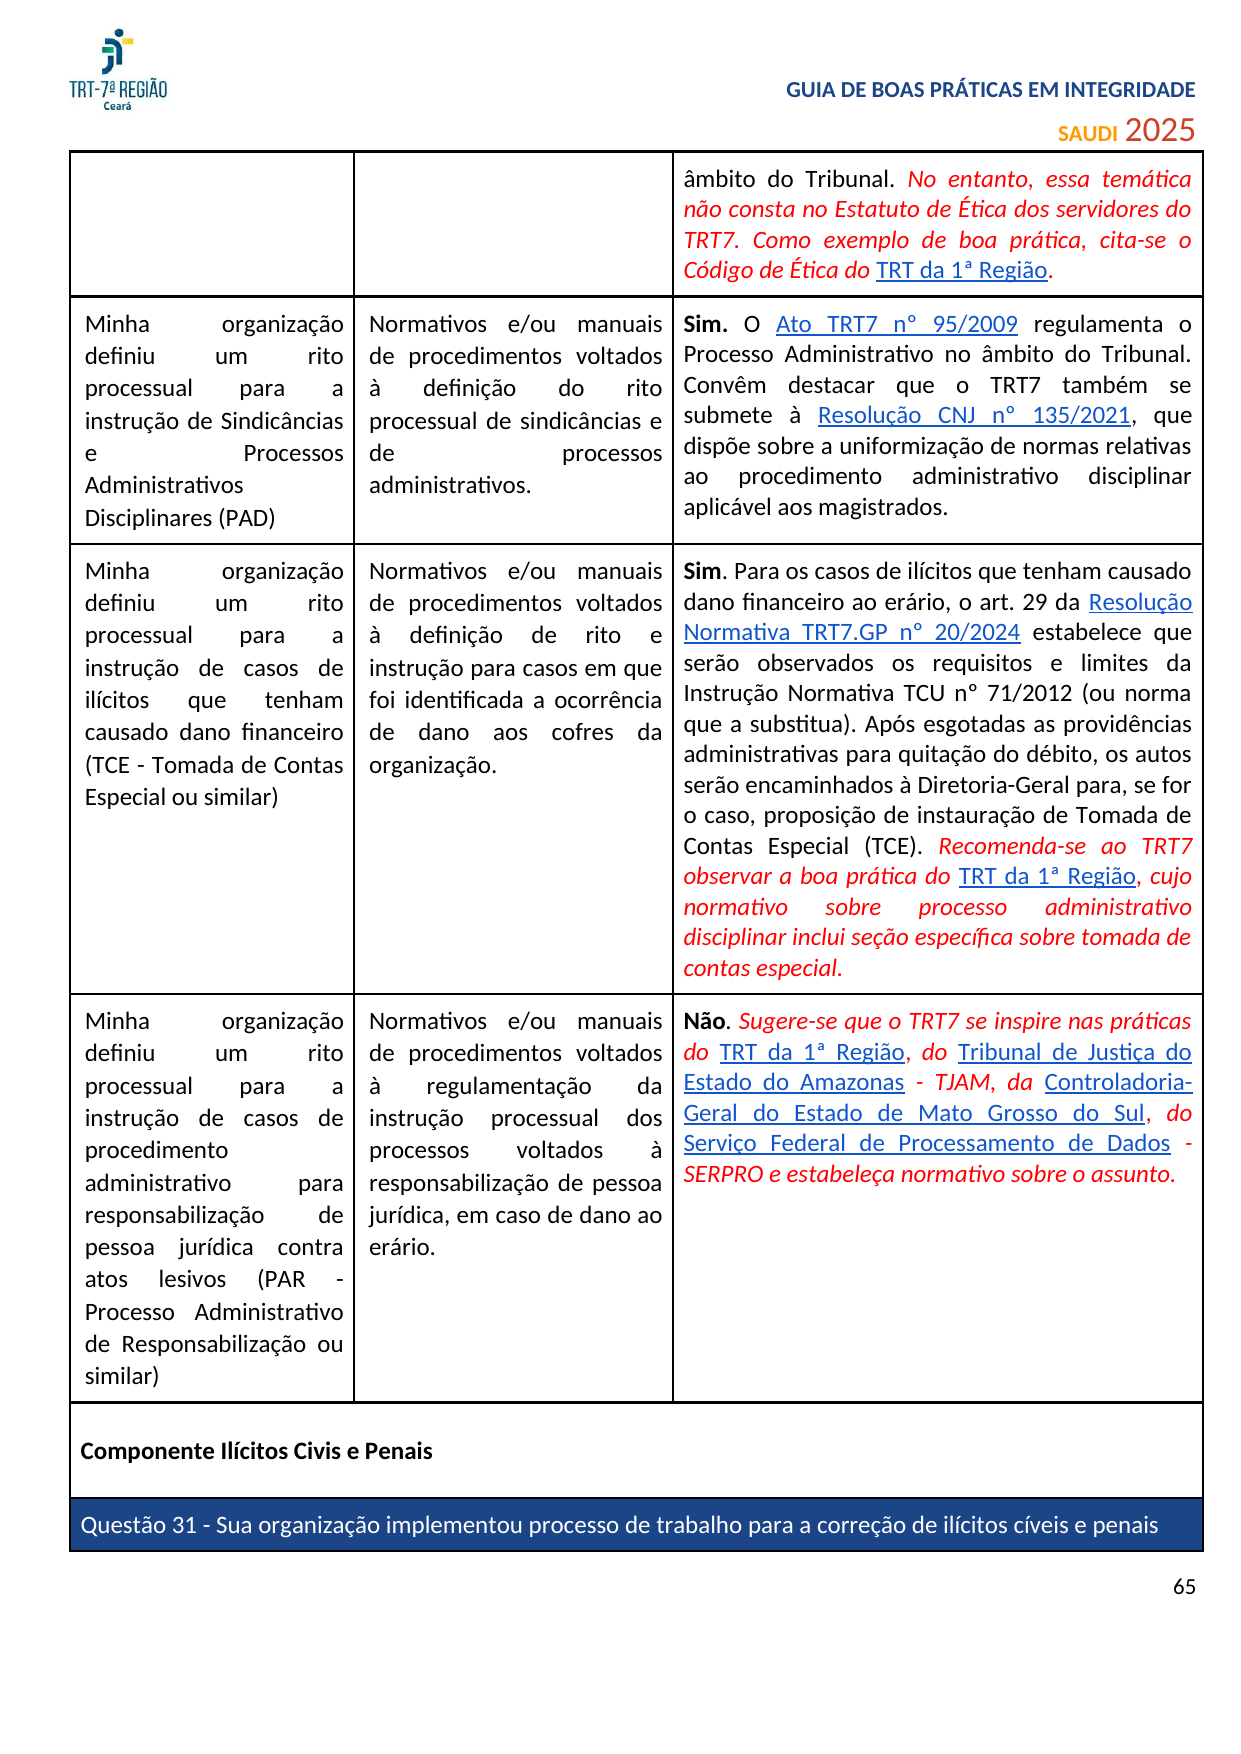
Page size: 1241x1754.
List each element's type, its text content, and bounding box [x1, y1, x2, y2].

table_cell Sim. Para os casos de ilícitos que tenham causado dano financeiro ao erário, o art. 29 da Resolução Normativa TRT7.GP nº 20/2024 estabelece que serão observados os requisitos e limites da Instrução Normativa TCU nº 71/2012 (ou norma que a substitua). Após esgotadas as providências administrativas para quitação do débito, os autos serão encaminhados à Diretoria-Geral para, se for o caso, proposição de instauração de Tomada de Contas Especial (TCE). Recomenda-se ao TRT7 observar a boa prática do TRT da 1ª Região, cujo normativo sobre processo administrativo disciplinar inclui seção específica sobre tomada de contas especial. [674, 545, 1202, 993]
picture [58, 18, 175, 119]
table_cell Questão 31 - Sua organização implementou processo de trabalho para a correção de ilícitos cíveis e penais [71, 1499, 1202, 1550]
table_cell [71, 153, 353, 295]
table_cell Minha organização definiu um rito processual para a instrução de casos de ilícitos que tenham causado dano financeiro (TCE - Tomada de Contas Especial ou similar) [71, 545, 353, 993]
table_cell Normativos e/ou manuais de procedimentos voltados à regulamentação da instrução processual dos processos voltados à responsabilização de pessoa jurídica, em caso de dano ao erário. [355, 995, 672, 1401]
table_cell Minha organização definiu um rito processual para a instrução de casos de procedimento administrativo para responsabilização de pessoa jurídica contra atos lesivos (PAR - Processo Administrativo de Responsabilização ou similar) [71, 995, 353, 1401]
table_cell Componente Ilícitos Civis e Penais [71, 1404, 1202, 1497]
table_cell Sim. O Ato TRT7 nº 95/2009 regulamenta o Processo Administrativo no âmbito do Tribunal. Convêm destacar que o TRT7 também se submete à Resolução CNJ nº 135/2021, que dispõe sobre a uniformização de normas relativas ao procedimento administrativo disciplinar aplicável aos magistrados. [674, 298, 1202, 543]
table_cell [355, 153, 672, 295]
table_cell Normativos e/ou manuais de procedimentos voltados à definição de rito e instrução para casos em que foi identificada a ocorrência de dano aos cofres da organização. [355, 545, 672, 993]
table_cell Minha organização definiu um rito processual para a instrução de Sindicâncias e Processos Administrativos Disciplinares (PAD) [71, 298, 353, 543]
table_cell âmbito do Tribunal. No entanto, essa temática não consta no Estatuto de Ética dos servidores do TRT7. Como exemplo de boa prática, cita-se o Código de Ética do TRT da 1ª Região. [674, 153, 1202, 295]
table_cell Normativos e/ou manuais de procedimentos voltados à definição do rito processual de sindicâncias e de processos administrativos. [355, 298, 672, 543]
table_cell Não. Sugere-se que o TRT7 se inspire nas práticas do TRT da 1ª Região, do Tribunal de Justiça do Estado do Amazonas - TJAM, da Controladoria-Geral do Estado de Mato Grosso do Sul, do Serviço Federal de Processamento de Dados - SERPRO e estabeleça normativo sobre o assunto. [674, 995, 1202, 1401]
